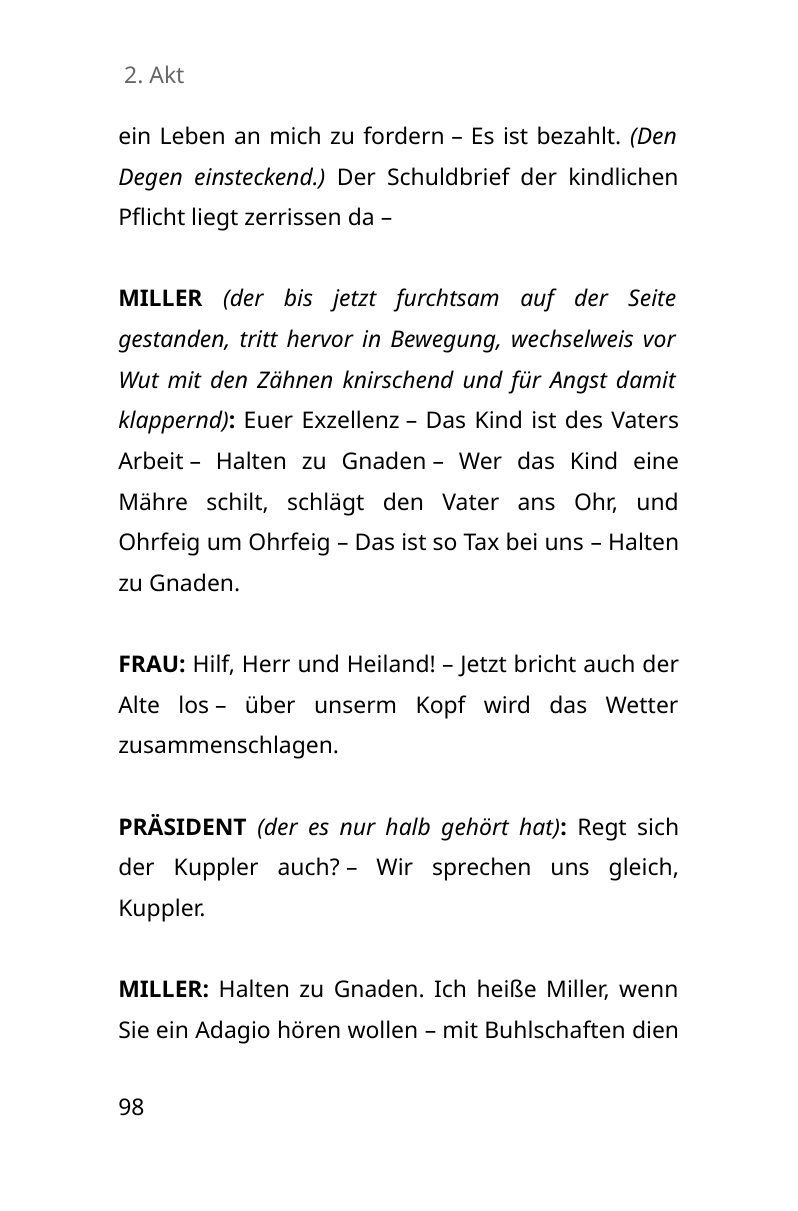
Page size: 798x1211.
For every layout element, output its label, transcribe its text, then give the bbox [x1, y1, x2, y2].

text MILLER: Halten zu Gnaden. Ich heiße Miller, wenn Sie ein Adagio hören wollen – mit Buhlschaften dien [118, 944, 679, 1045]
text PRÄSIDENT (der es nur halb gehört hat): Regt sich der Kuppler auch? – Wir sprechen uns gleich, Kuppler. [118, 782, 679, 923]
text ein Leben an mich zu fordern – Es ist bezahlt. (Den Degen einsteckend.) Der Schuldbrief der kindlichen Pflicht liegt zerrissen da – [118, 120, 679, 232]
text FRAU: Hilf, Herr und Heiland! – Jetzt bricht auch der Alte los – über unserm Kopf wird das Wetter zusammenschlagen. [118, 619, 679, 760]
text MILLER (der bis jetzt furchtsam auf der Seite gestanden, tritt hervor in Bewegung, wechselweis vor Wut mit den Zähnen knirschend und für Angst damit klappernd): Euer Exzellenz – Das Kind ist des Vaters Arbeit – Halten zu Gnaden – Wer das Kind eine Mähre schilt, schlägt den Vater ans Ohr, und Ohrfeig um Ohrfeig – Das ist so Tax bei uns – Halten zu Gnaden. [118, 253, 679, 598]
